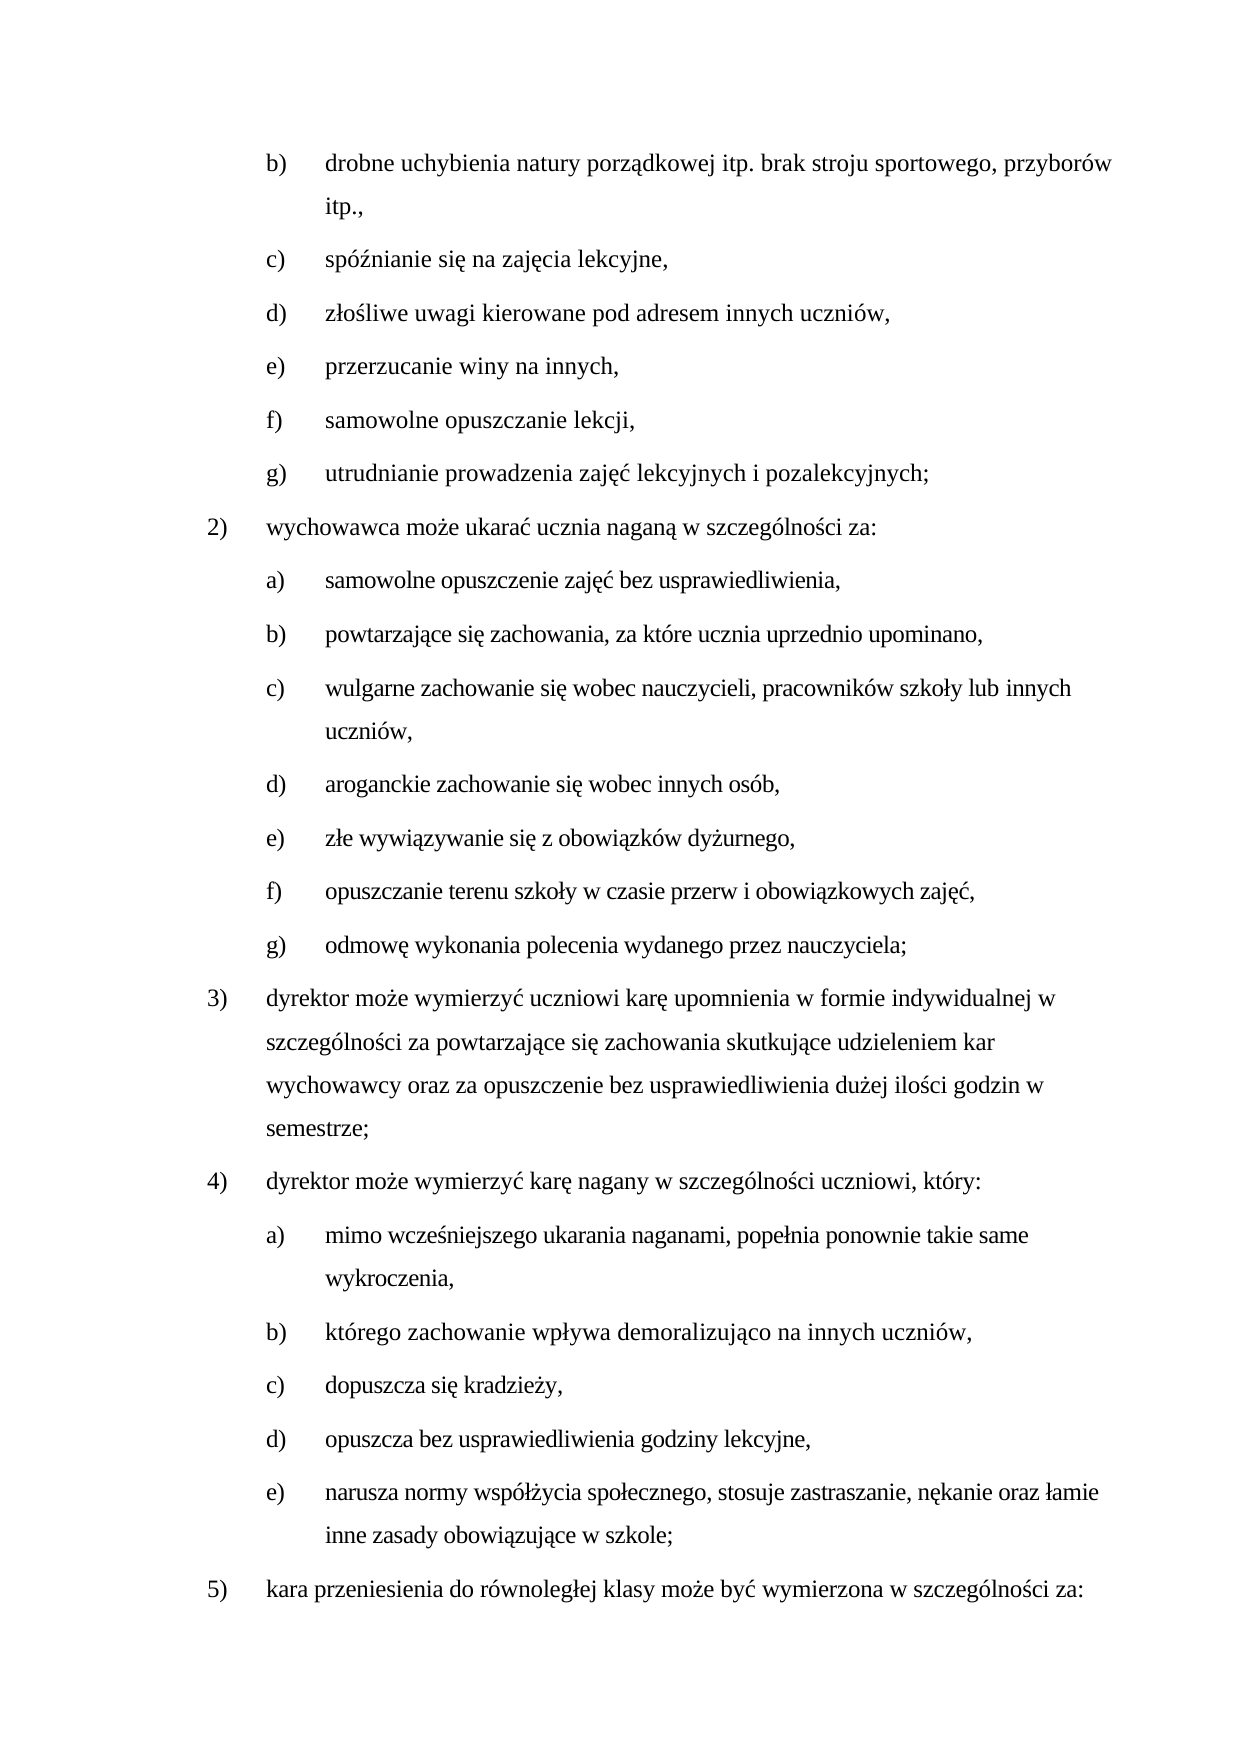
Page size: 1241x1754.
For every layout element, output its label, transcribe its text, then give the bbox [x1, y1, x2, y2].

list złośliwe uwagi kierowane pod adresem innych uczniów, [266, 298, 1122, 327]
list dyrektor może wymierzyć karę nagany w szczególności uczniowi, który: [207, 1166, 1122, 1195]
list spóźnianie się na zajęcia lekcyjne, [266, 244, 1122, 273]
list kara przeniesienia do równoległej klasy może być wymierzona w szczególności za: [207, 1574, 1122, 1603]
list którego zachowanie wpływa demoralizująco na innych uczniów, [266, 1317, 1122, 1345]
list drobne uchybienia natury porządkowej itp. brak stroju sportowego, przyborów itp., [266, 148, 1122, 219]
list opuszczanie terenu szkoły w czasie przerw i obowiązkowych zajęć, [266, 876, 1122, 905]
list przerzucanie winy na innych, [266, 351, 1122, 380]
list dopuszcza się kradzieży, [266, 1370, 1122, 1399]
list aroganckie zachowanie się wobec innych osób, [266, 769, 1122, 798]
list wulgarne zachowanie się wobec nauczycieli, pracowników szkoły lub innych uczniów, [266, 673, 1122, 744]
list powtarzające się zachowania, za które ucznia uprzednio upominano, [266, 619, 1122, 648]
list samowolne opuszczenie zajęć bez usprawiedliwienia, [266, 566, 1122, 594]
list narusza normy współżycia społecznego, stosuje zastraszanie, nękanie oraz łamie inne zasady obowiązujące w szkole; [266, 1477, 1122, 1549]
list utrudnianie prowadzenia zajęć lekcyjnych i pozalekcyjnych; [266, 458, 1122, 487]
list mimo wcześniejszego ukarania naganami, popełnia ponownie takie same wykroczenia, [266, 1220, 1122, 1292]
list dyrektor może wymierzyć uczniowi karę upomnienia w formie indywidualnej w szczególności za powtarzające się zachowania skutkujące udzieleniem kar wychowawcy oraz za opuszczenie bez usprawiedliwienia dużej ilości godzin w semestrze; [207, 983, 1122, 1142]
list wychowawca może ukarać ucznia naganą w szczególności za: [207, 512, 1122, 541]
list odmowę wykonania polecenia wydanego przez nauczyciela; [266, 930, 1122, 959]
list złe wywiązywanie się z obowiązków dyżurnego, [266, 823, 1122, 852]
list opuszcza bez usprawiedliwienia godziny lekcyjne, [266, 1424, 1122, 1452]
list samowolne opuszczanie lekcji, [266, 405, 1122, 434]
